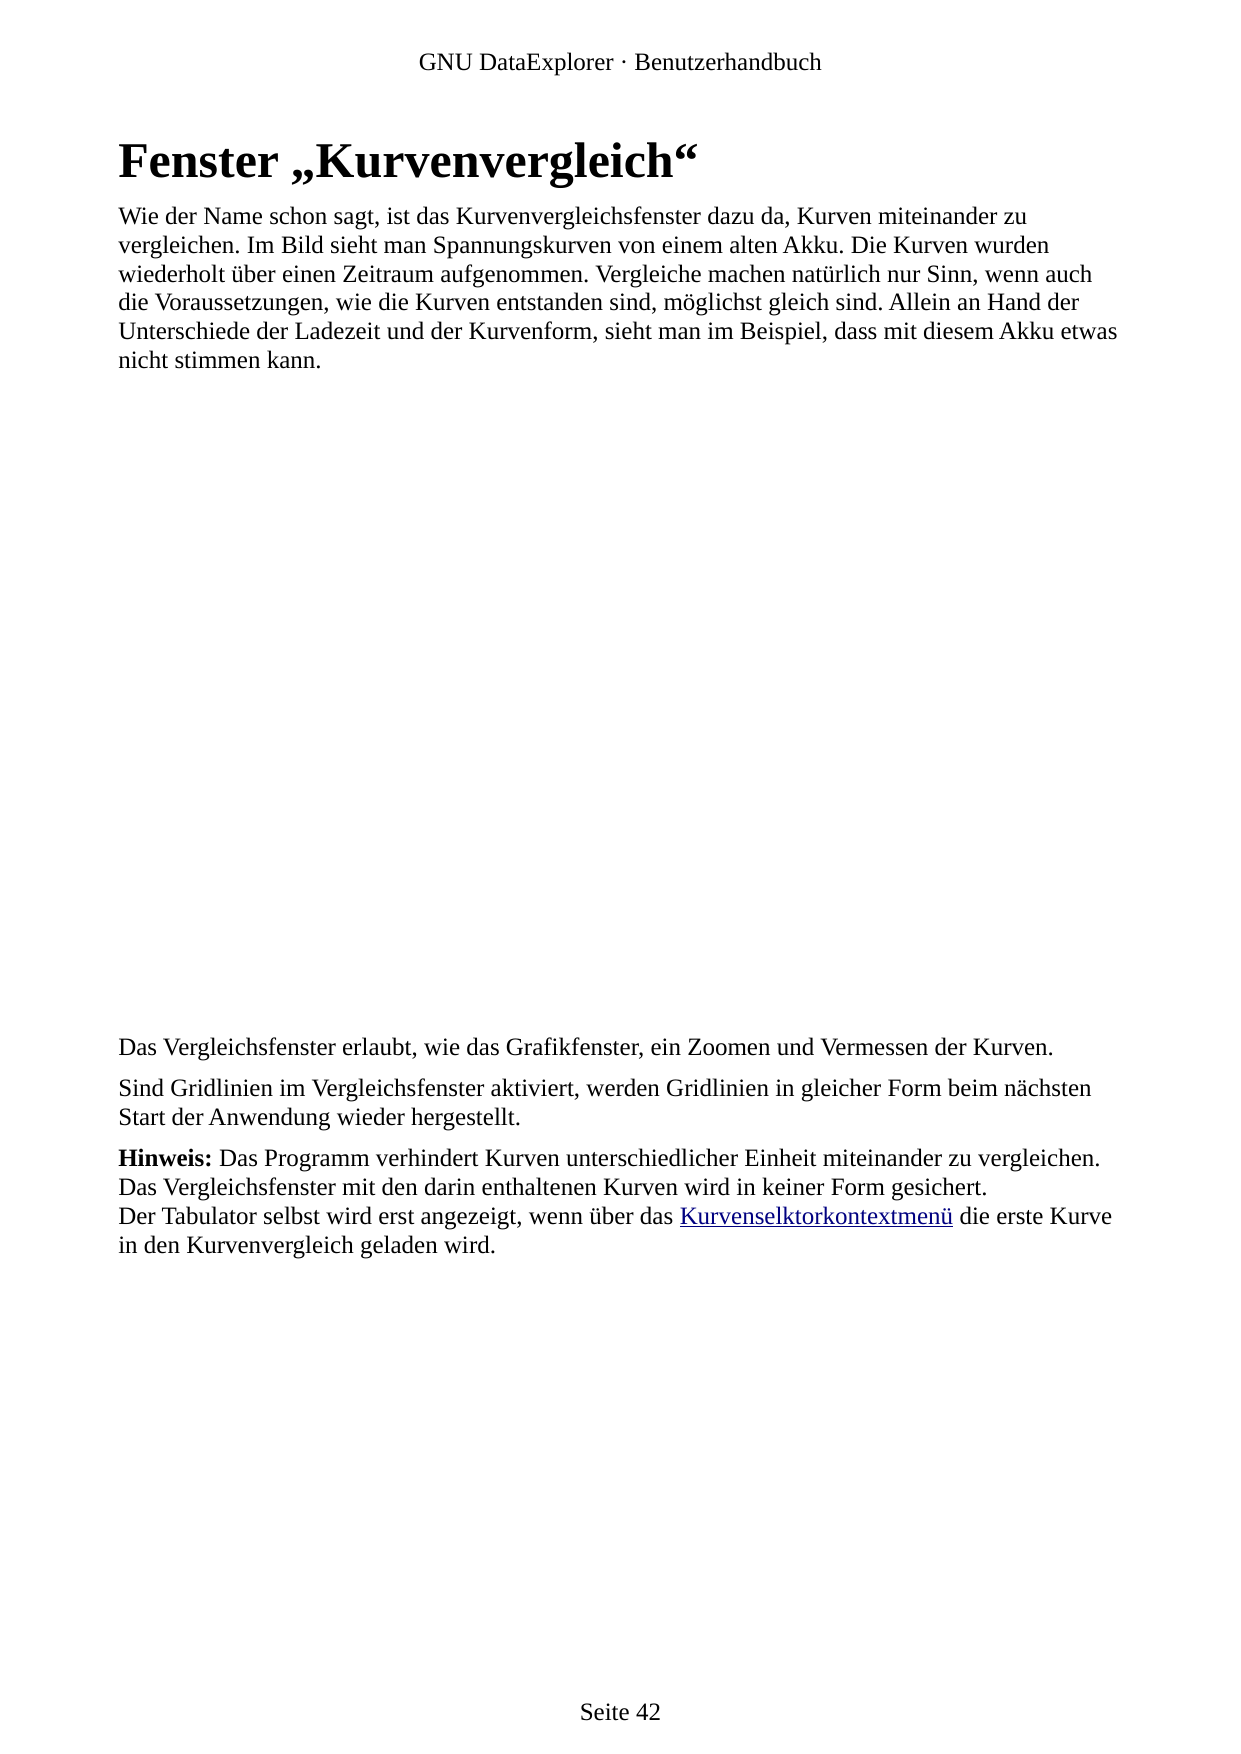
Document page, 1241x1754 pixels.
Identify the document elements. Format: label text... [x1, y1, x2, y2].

text Das Vergleichsfenster erlaubt, wie das Grafikfenster, ein Zoomen und Vermessen der Kurven. [118, 1032, 1122, 1061]
text Sind Gridlinien im Vergleichsfenster aktiviert, werden Gridlinien in gleicher Form beim nächsten Start der Anwendung wieder hergestellt. [118, 1073, 1122, 1131]
text Hinweis: Das Programm verhindert Kurven unterschiedlicher Einheit miteinander zu vergleichen. Das Vergleichsfenster mit den darin enthaltenen Kurven wird in keiner Form gesichert. Der Tabulator selbst wird erst angezeigt, wenn über das Kurvenselktorkontextmenü die erste Kurve in den Kurvenvergleich geladen wird. [118, 1143, 1122, 1258]
subtitle Fenster „Kurvenvergleich“ [118, 131, 1122, 189]
text Wie der Name schon sagt, ist das Kurvenvergleichsfenster dazu da, Kurven miteinander zu vergleichen. Im Bild sieht man Spannungskurven von einem alten Akku. Die Kurven wurden wiederholt über einen Zeitraum aufgenommen. Vergleiche machen natürlich nur Sinn, wenn auch die Voraussetzungen, wie die Kurven entstanden sind, möglichst gleich sind. Allein an Hand der Unterschiede der Ladezeit und der Kurvenform, sieht man im Beispiel, dass mit diesem Akku etwas nicht stimmen kann. [118, 201, 1122, 374]
